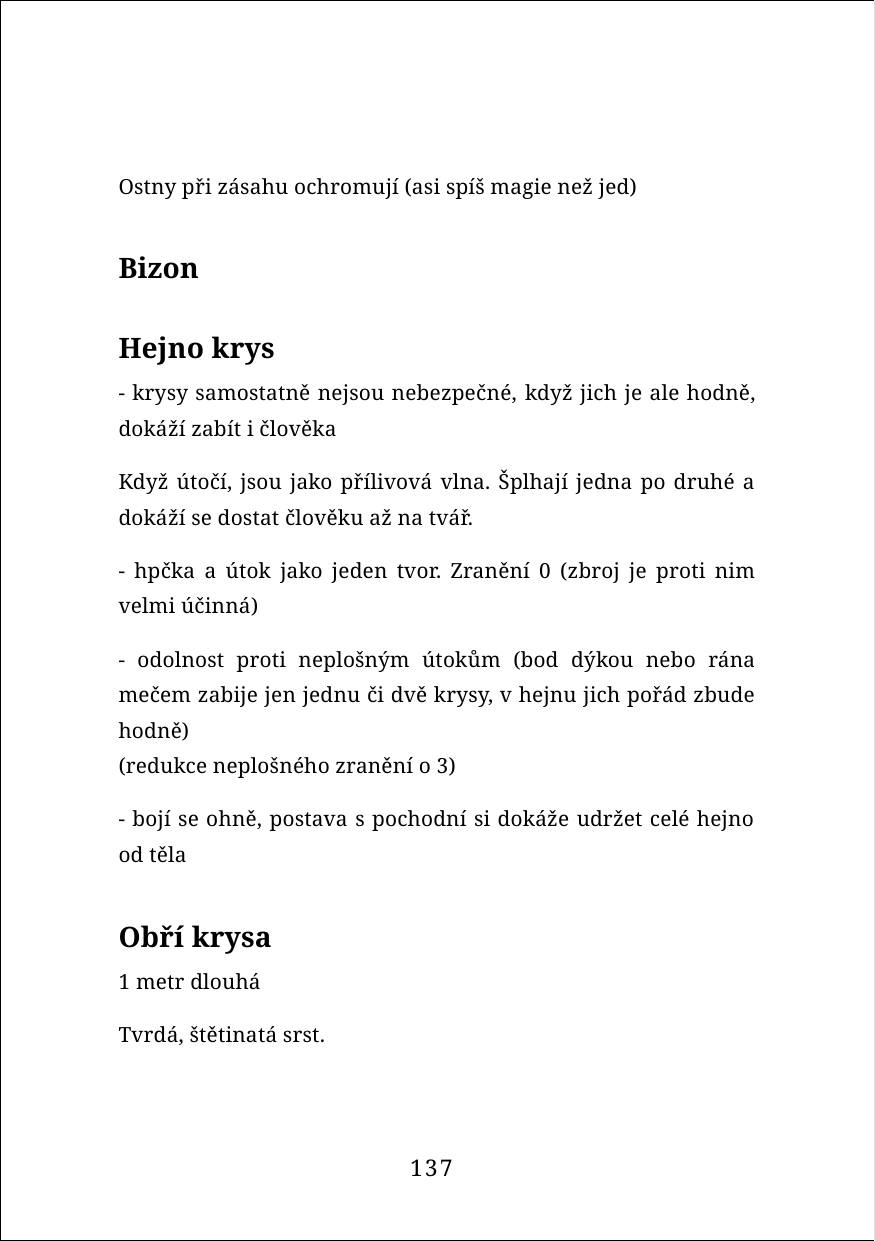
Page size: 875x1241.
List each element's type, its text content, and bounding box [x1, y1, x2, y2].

text - odolnost proti neplošným útokům (bod dýkou nebo rána mečem zabije jen jednu či dvě krysy, v hejnu jich pořád zbude hodně) (redukce neplošného zranění o 3) [118, 645, 756, 780]
text 1 metr dlouhá [118, 967, 756, 995]
text Když útočí, jsou jako přílivová vlna. Šplhají jedna po druhé a dokáží se dostat člověku až na tvář. [118, 467, 756, 531]
text - krysy samostatně nejsou nebezpečné, když jich je ale hodně, dokáží zabít i člověka [118, 378, 756, 442]
subtitle Bizon [118, 249, 756, 287]
text - hpčka a útok jako jeden tvor. Zranění 0 (zbroj je proti nim velmi účinná) [118, 556, 756, 620]
text - bojí se ohně, postava s pochodní si dokáže udržet celé hejno od těla [118, 804, 756, 868]
text Ostny při zásahu ochromují (asi spíš magie než jed) [118, 172, 756, 200]
subtitle Hejno krys [118, 328, 756, 367]
subtitle Obří krysa [118, 917, 756, 955]
text Tvrdá, štětinatá srst. [118, 1020, 756, 1049]
